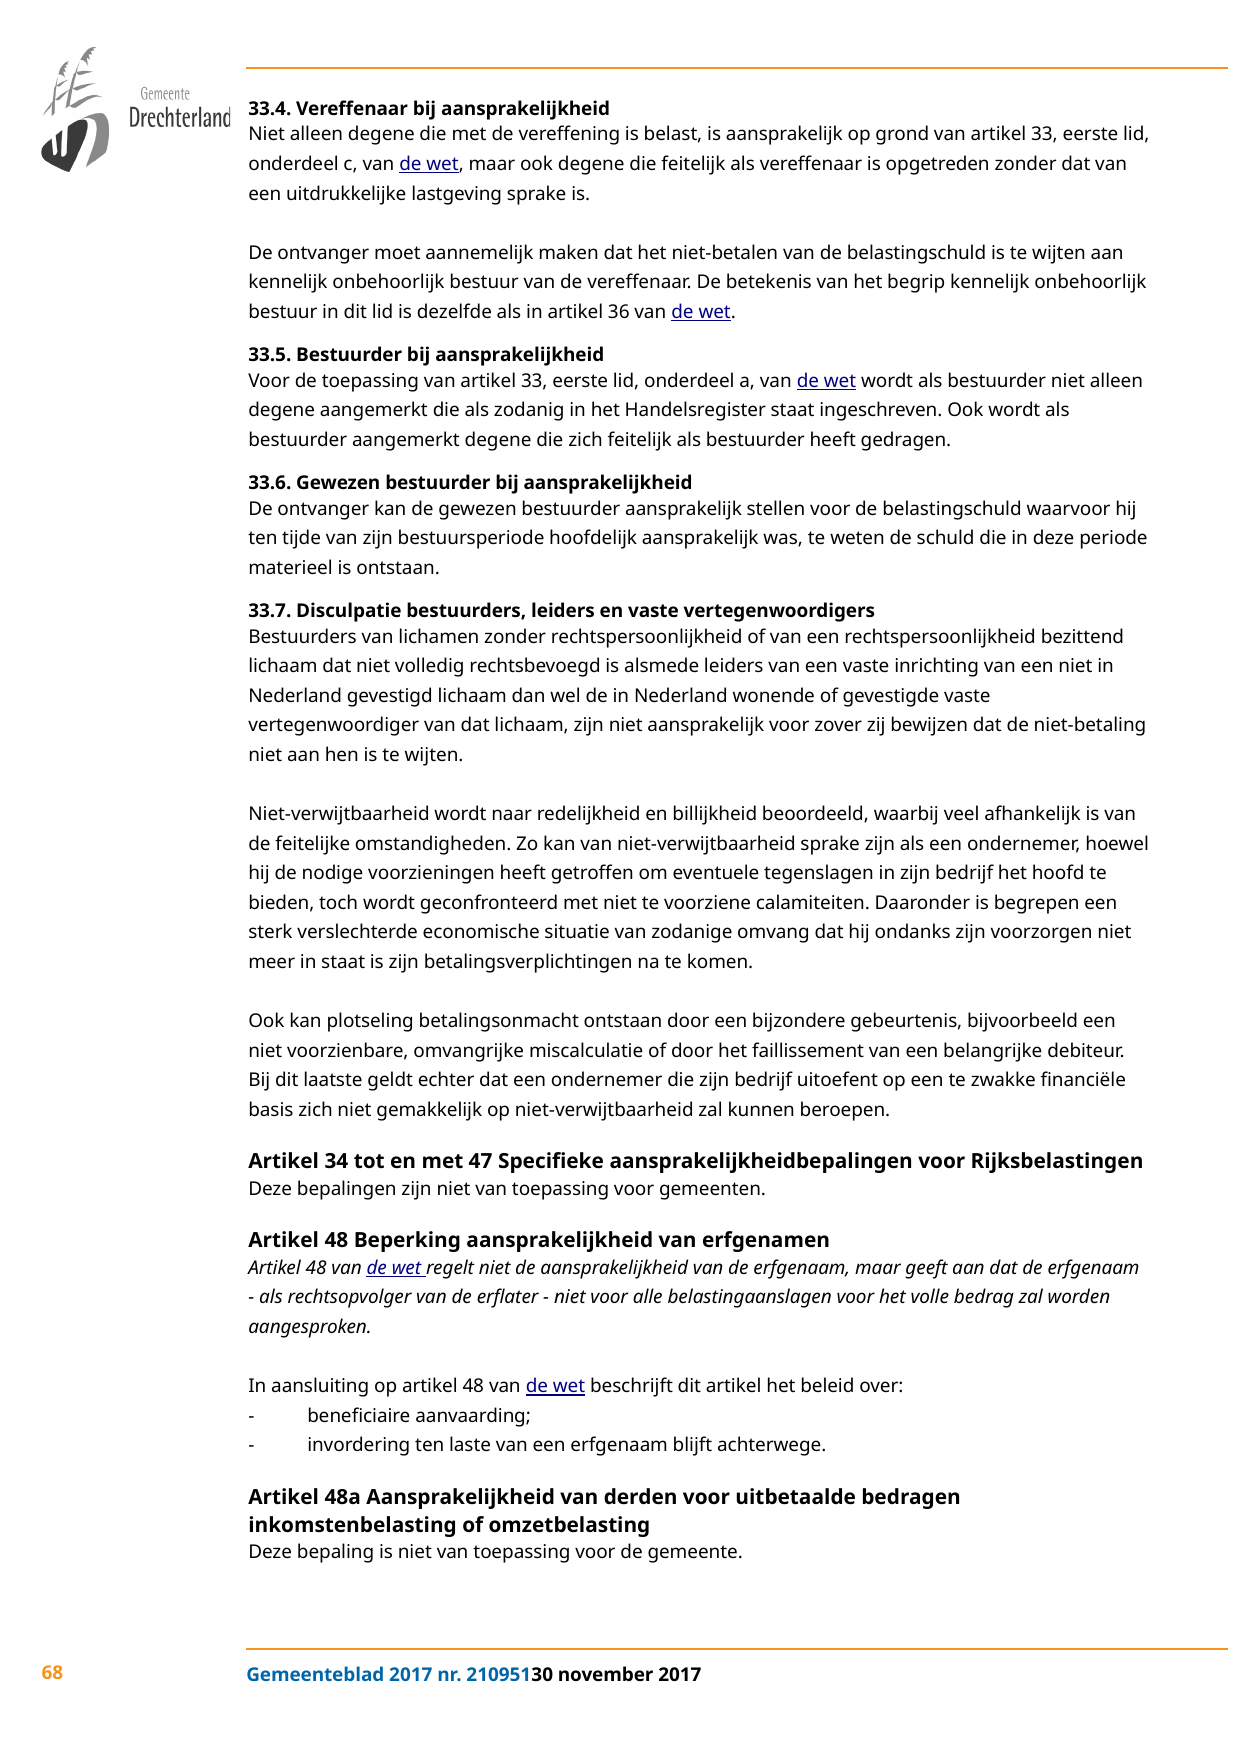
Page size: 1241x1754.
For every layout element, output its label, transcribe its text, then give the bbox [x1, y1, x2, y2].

text De ontvanger kan de gewezen bestuurder aansprakelijk stellen voor de belastingschuld waarvoor hij ten tijde van zijn bestuursperiode hoofdelijk aansprakelijk was, te weten de schuld die in deze periode materieel is ontstaan. [248, 495, 1152, 580]
text Artikel 48 Beperking aansprakelijkheid van erfgenamen [248, 1226, 1152, 1254]
text In aansluiting op artikel 48 van de wet beschrijft dit artikel het beleid over: [248, 1372, 1152, 1398]
text Artikel 48a Aansprakelijkheid van derden voor uitbetaalde bedragen inkomstenbelasting of omzetbelasting [248, 1482, 1152, 1539]
text Niet alleen degene die met de vereffening is belast, is aansprakelijk op grond van artikel 33, eerste lid, onderdeel c, van de wet, maar ook degene die feitelijk als vereffenaar is opgetreden zonder dat van een uitdrukkelijke lastgeving sprake is. [248, 121, 1152, 205]
text 33.5. Bestuurder bij aansprakelijkheid [248, 341, 1152, 367]
text 33.6. Gewezen bestuurder bij aansprakelijkheid [248, 469, 1152, 495]
text Bestuurders van lichamen zonder rechtspersoonlijkheid of van een rechtspersoonlijkheid bezittend lichaam dat niet volledig rechtsbevoegd is alsmede leiders van een vaste inrichting van een niet in Nederland gevestigd lichaam dan wel de in Nederland wonende of gevestigde vaste vertegenwoordiger van dat lichaam, zijn niet aansprakelijk voor zover zij bewijzen dat de niet-betaling niet aan hen is te wijten. [248, 623, 1152, 767]
text Voor de toepassing van artikel 33, eerste lid, onderdeel a, van de wet wordt als bestuurder niet alleen degene aangemerkt die als zodanig in het Handelsregister staat ingeschreven. Ook wordt als bestuurder aangemerkt degene die zich feitelijk als bestuurder heeft gedragen. [248, 367, 1152, 452]
text Deze bepalingen zijn niet van toepassing voor gemeenten. [248, 1175, 1152, 1201]
text 33.7. Disculpatie bestuurders, leiders en vaste vertegenwoordigers [248, 597, 1152, 623]
text Niet-verwijtbaarheid wordt naar redelijkheid en billijkheid beoordeeld, waarbij veel afhankelijk is van de feitelijke omstandigheden. Zo kan van niet-verwijtbaarheid sprake zijn als een ondernemer, hoewel hij de nodige voorzieningen heeft getroffen om eventuele tegenslagen in zijn bedrijf het hoofd te bieden, toch wordt geconfronteerd met niet te voorziene calamiteiten. Daaronder is begrepen een sterk verslechterde economische situatie van zodanige omvang dat hij ondanks zijn voorzorgen niet meer in staat is zijn betalingsverplichtingen na te komen. [248, 800, 1152, 974]
text Ook kan plotseling betalingsonmacht ontstaan door een bijzondere gebeurtenis, bijvoorbeeld een niet voorzienbare, omvangrijke miscalculatie of door het faillissement van een belangrijke debiteur. Bij dit laatste geldt echter dat een ondernemer die zijn bedrijf uitoefent op een te zwakke financiële basis zich niet gemakkelijk op niet-verwijtbaarheid zal kunnen beroepen. [248, 1007, 1152, 1122]
picture [41, 47, 231, 172]
text 33.4. Vereffenaar bij aansprakelijkheid [248, 95, 1152, 121]
text Deze bepaling is niet van toepassing voor de gemeente. [248, 1539, 1152, 1564]
list invordering ten laste van een erfgenaam blijft achterwege. [248, 1431, 1152, 1457]
list beneficiaire aanvaarding; [248, 1402, 1152, 1428]
text Artikel 34 tot en met 47 Specifieke aansprakelijkheidbepalingen voor Rijksbelastingen [248, 1147, 1152, 1175]
text Artikel 48 van de wet regelt niet de aansprakelijkheid van de erfgenaam, maar geeft aan dat de erfgenaam - als rechtsopvolger van de erflater - niet voor alle belastingaanslagen voor het volle bedrag zal worden aangesproken. [248, 1254, 1152, 1339]
text De ontvanger moet aannemelijk maken dat het niet-betalen van de belastingschuld is te wijten aan kennelijk onbehoorlijk bestuur van de vereffenaar. De betekenis van het begrip kennelijk onbehoorlijk bestuur in dit lid is dezelfde als in artikel 36 van de wet. [248, 239, 1152, 324]
